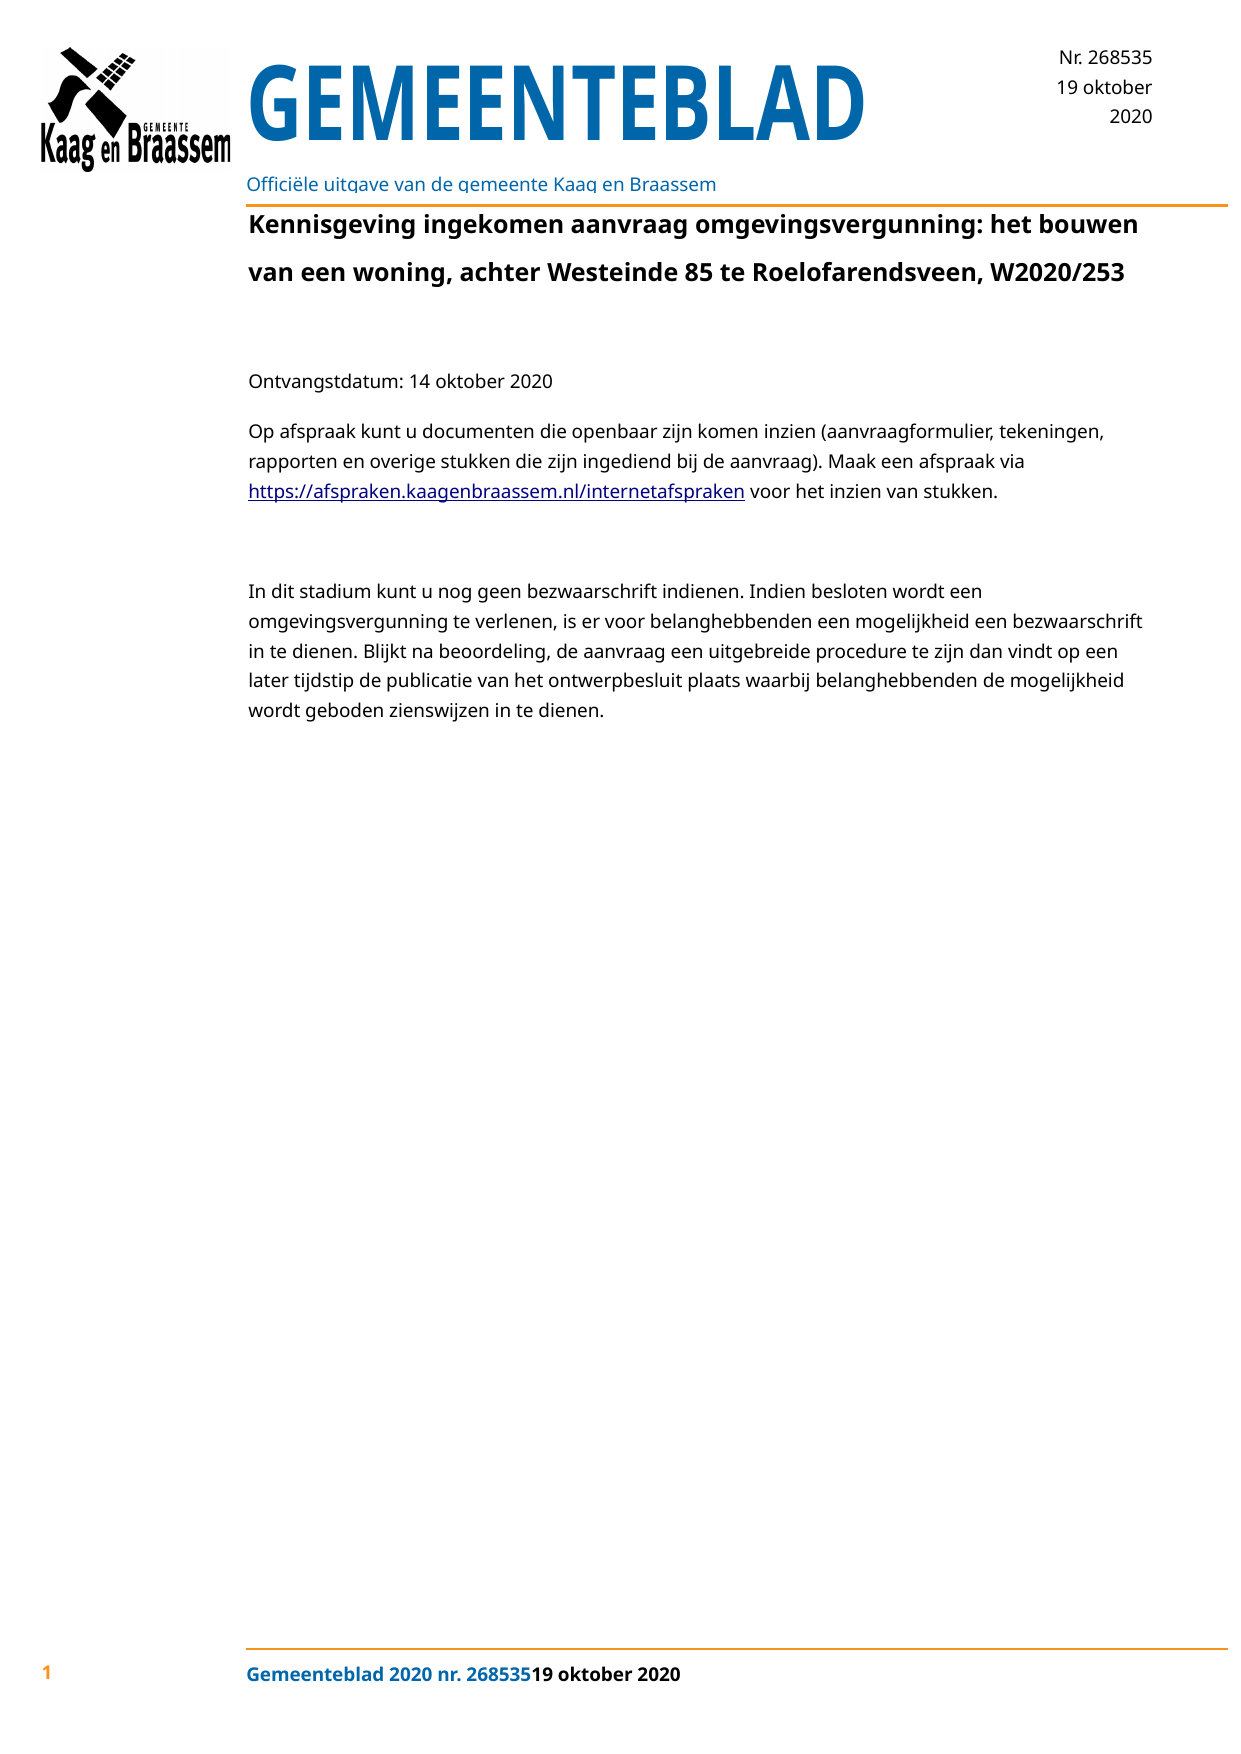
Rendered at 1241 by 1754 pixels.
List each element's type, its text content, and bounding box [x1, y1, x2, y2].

text In dit stadium kunt u nog geen bezwaarschrift indienen. Indien besloten wordt een omgevingsvergunning te verlenen, is er voor belanghebbenden een mogelijkheid een bezwaarschrift in te dienen. Blijkt na beoordeling, de aanvraag een uitgebreide procedure te zijn dan vindt op een later tijdstip de publicatie van het ontwerpbesluit plaats waarbij belanghebbenden de mogelijkheid wordt geboden zienswijzen in te dienen. [248, 579, 1152, 723]
text Kennisgeving ingekomen aanvraag omgevingsvergunning: het bouwen van een woning, achter Westeinde 85 te Roelofarendsveen, W2020/253 [248, 207, 1152, 288]
picture [41, 47, 231, 172]
text Ontvangstdatum: 14 oktober 2020 [248, 368, 1152, 394]
text Op afspraak kunt u documenten die openbaar zijn komen inzien (aanvraagformulier, tekeningen, rapporten en overige stukken die zijn ingediend bij de aanvraag). Maak een afspraak via https://afspraken.kaagenbraassem.nl/internetafspraken voor het inzien van stukken. [248, 419, 1152, 504]
